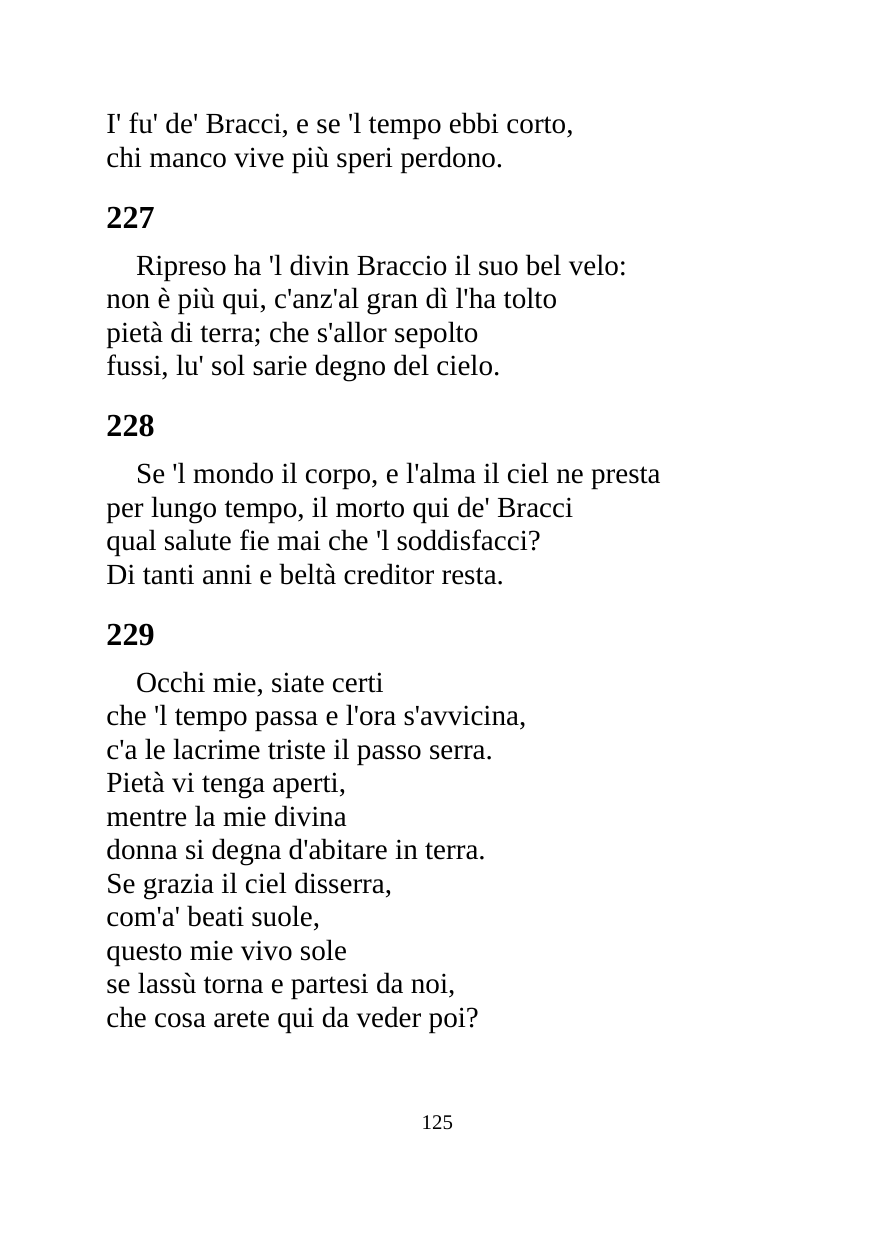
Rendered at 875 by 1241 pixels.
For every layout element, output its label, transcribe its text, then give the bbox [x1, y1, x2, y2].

text pietà di terra; che s'allor sepolto [106, 315, 768, 348]
text fussi, lu' sol sarie degno del cielo. [106, 348, 768, 382]
text c'a le lacrime triste il passo serra. [106, 732, 768, 765]
text qual salute fie mai che 'l soddisfacci? [106, 523, 768, 557]
text Se grazia il ciel disserra, [106, 866, 768, 899]
text se lassù torna e partesi da noi, [106, 967, 768, 1000]
text Pietà vi tenga aperti, [106, 765, 768, 799]
subtitle 227 [106, 198, 768, 235]
text Ripreso ha 'l divin Braccio il suo bel velo: [106, 248, 768, 281]
text com'a' beati suole, [106, 899, 768, 933]
text Se 'l mondo il corpo, e l'alma il ciel ne presta [106, 456, 768, 490]
text chi manco vive più speri perdono. [106, 140, 768, 173]
text per lungo tempo, il morto qui de' Bracci [106, 490, 768, 523]
text Occhi mie, siate certi [106, 665, 768, 698]
text donna si degna d'abitare in terra. [106, 832, 768, 866]
subtitle 228 [106, 407, 768, 444]
text Di tanti anni e beltà creditor resta. [106, 557, 768, 590]
text I' fu' de' Bracci, e se 'l tempo ebbi corto, [106, 106, 768, 140]
text mentre la mie divina [106, 799, 768, 832]
subtitle 229 [106, 615, 768, 652]
text che cosa arete qui da veder poi? [106, 1000, 768, 1034]
text questo mie vivo sole [106, 933, 768, 967]
text che 'l tempo passa e l'ora s'avvicina, [106, 698, 768, 732]
text non è più qui, c'anz'al gran dì l'ha tolto [106, 281, 768, 315]
